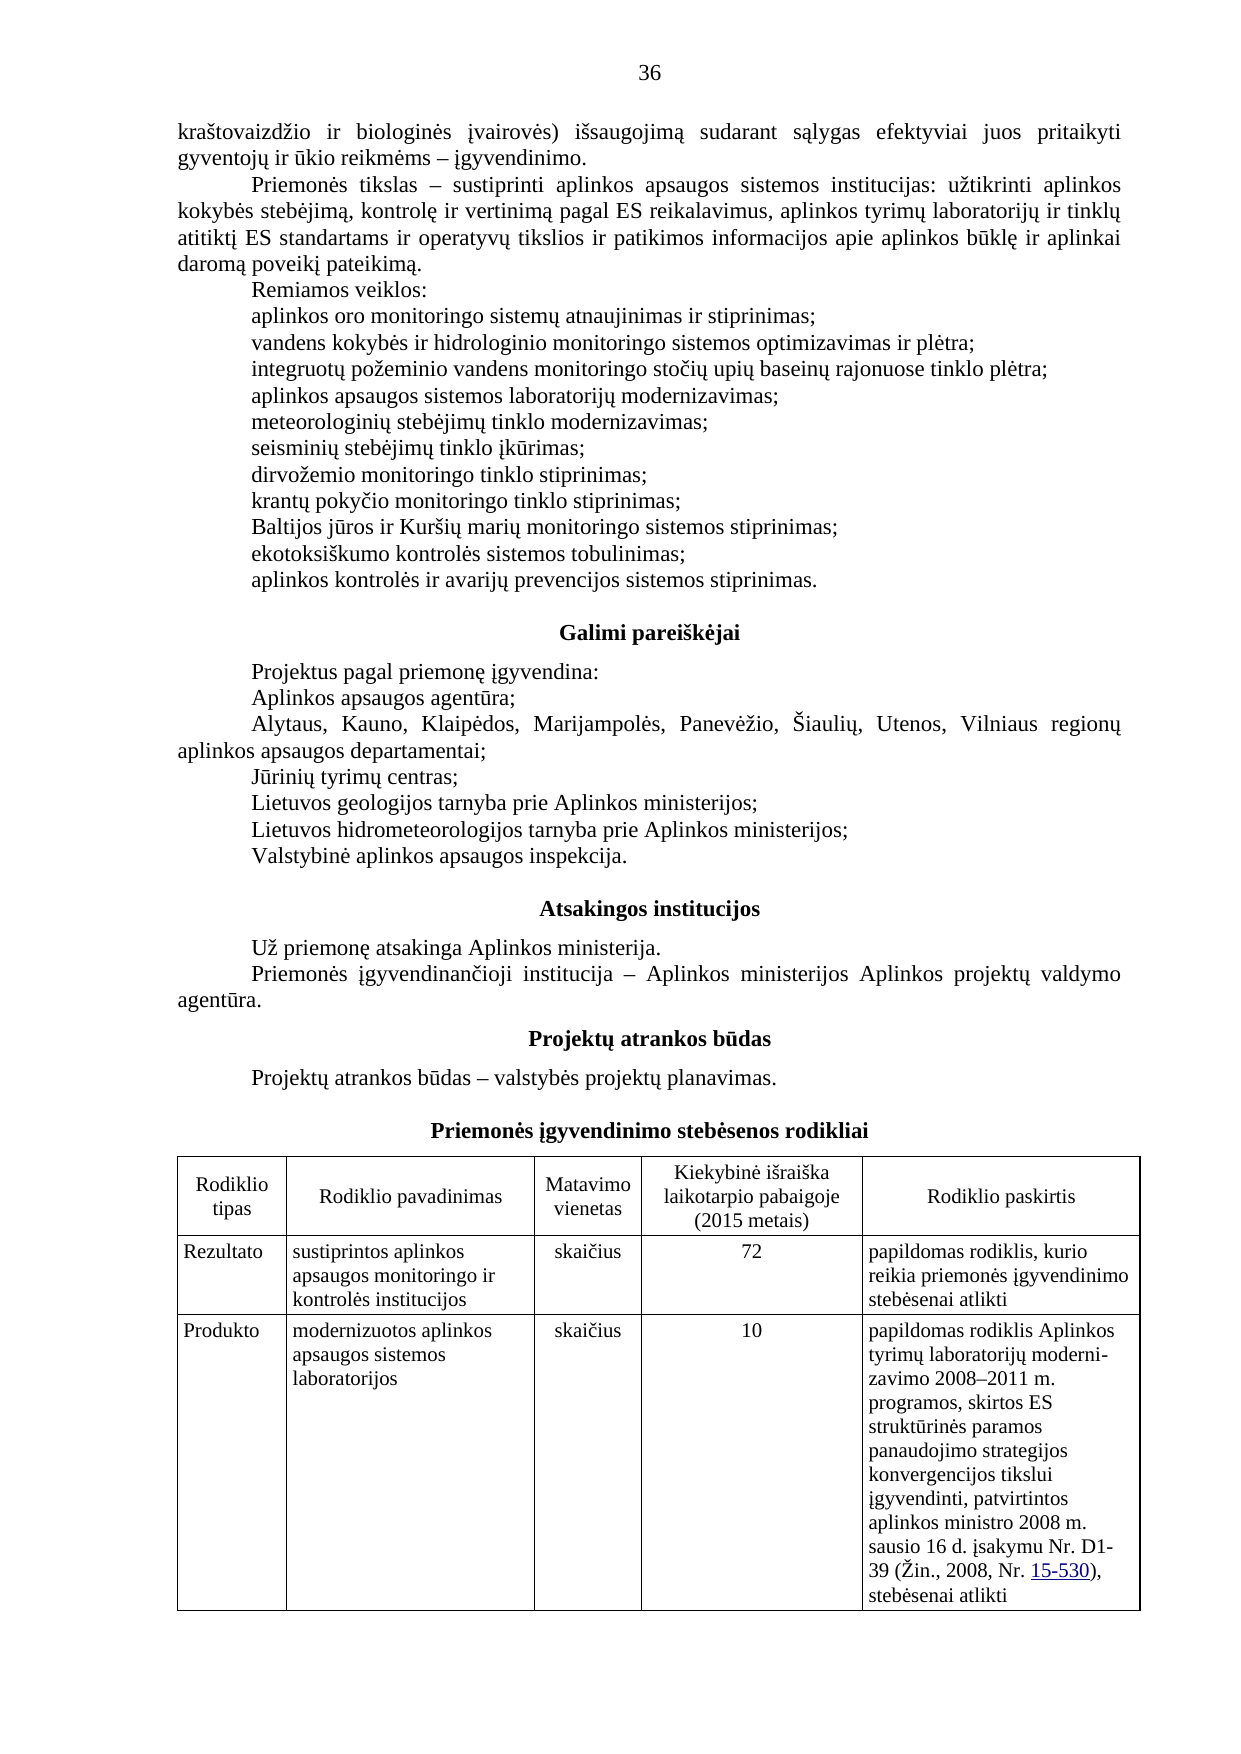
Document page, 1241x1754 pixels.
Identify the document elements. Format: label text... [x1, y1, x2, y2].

text seisminių stebėjimų tinklo įkūrimas; [177, 434, 1122, 461]
table_cell skaičius [535, 1315, 641, 1609]
table_cell papildomas rodiklis, kurio reikia priemonės įgyvendi­nimo stebėsenai atlikti [863, 1236, 1139, 1314]
table_cell 72 [642, 1236, 862, 1314]
table_cell Produkto [178, 1315, 286, 1609]
text vandens kokybės ir hidrologinio monitoringo sistemos optimizavimas ir plėtra; [177, 329, 1122, 355]
text Atsakingos institucijos [177, 895, 1122, 921]
text Jūrinių tyrimų centras; [177, 763, 1122, 789]
text Baltijos jūros ir Kuršių marių monitoringo sistemos stiprinimas; [177, 513, 1122, 540]
text Lietuvos hidrometeorologijos tarnyba prie Aplinkos ministerijos; [177, 816, 1122, 842]
text Lietuvos geologijos tarnyba prie Aplinkos ministerijos; [177, 789, 1122, 816]
text aplinkos oro monitoringo sistemų atnaujinimas ir stiprinimas; [177, 303, 1122, 329]
table_cell modernizuotos aplinkos apsaugos sistemos laboratorijos [287, 1315, 534, 1609]
text Remiamos veiklos: [177, 276, 1122, 303]
text meteorologinių stebėjimų tinklo modernizavimas; [177, 408, 1122, 434]
text krantų pokyčio monitoringo tinklo stiprinimas; [177, 487, 1122, 513]
text Projektus pagal priemonę įgyvendina: [177, 658, 1122, 684]
table_header Matavimo vienetas [535, 1157, 641, 1235]
text aplinkos apsaugos sistemos laboratorijų modernizavimas; [177, 382, 1122, 408]
table_header Rodiklio paskirtis [863, 1157, 1139, 1235]
table_cell papildomas rodiklis Aplinkos tyrimų laboratorijų moderni­zavimo 2008–2011 m. programos, skirtos ES struktūrinės paramos panaudojimo strategijos konvergencijos tikslui įgyvendinti, patvirtintos aplinkos ministro 2008 m. sausio 16 d. įsakymu Nr. D1-39 (Žin., 2008, Nr. 15-530), stebėsenai atlikti [863, 1315, 1139, 1609]
table_cell skaičius [535, 1236, 641, 1314]
text Už priemonę atsakinga Aplinkos ministerija. [177, 934, 1122, 960]
text Projektų atrankos būdas – valstybės projektų planavimas. [177, 1064, 1122, 1091]
table_header Rodiklio pavadinimas [287, 1157, 534, 1235]
table_header Kiekybinė išraiška laikotarpio pabaigoje (2015 metais) [642, 1157, 862, 1235]
text Alytaus, Kauno, Klaipėdos, Marijampolės, Panevėžio, Šiaulių, Utenos, Vilniaus regionų aplinkos apsaugos departamentai; [177, 710, 1122, 763]
text aplinkos kontrolės ir avarijų prevencijos sistemos stiprinimas. [177, 566, 1122, 592]
text Priemonės tikslas – sustiprinti aplinkos apsaugos sistemos institucijas: užtikrinti aplinkos kokybės stebėjimą, kontrolę ir vertinimą pagal ES reikalavimus, aplinkos tyrimų laboratorijų ir tinklų atitiktį ES standartams ir operatyvų tikslios ir patikimos informacijos apie aplinkos būklę ir aplinkai daromą poveikį pateikimą. [177, 171, 1122, 276]
text kraštovaizdžio ir biologinės įvairovės) išsaugojimą sudarant sąlygas efektyviai juos pritaikyti gyventojų ir ūkio reikmėms – įgyvendinimo. [177, 118, 1122, 171]
table_cell sustiprintos aplinkos apsaugos monitoringo ir kontrolės institucijos [287, 1236, 534, 1314]
text Priemonės įgyvendinimo stebėsenos rodikliai [177, 1117, 1122, 1143]
text Priemonės įgyvendinančioji institucija – Aplinkos ministerijos Aplinkos projektų valdymo agentūra. [177, 960, 1122, 1013]
table_cell Rezultato [178, 1236, 286, 1314]
table_cell 10 [642, 1315, 862, 1609]
text dirvožemio monitoringo tinklo stiprinimas; [177, 461, 1122, 487]
text Valstybinė aplinkos apsaugos inspekcija. [177, 842, 1122, 868]
text Aplinkos apsaugos agentūra; [177, 684, 1122, 710]
text ekotoksiškumo kontrolės sistemos tobulinimas; [177, 540, 1122, 566]
text integruotų požeminio vandens monitoringo stočių upių baseinų rajonuose tinklo plėtra; [177, 355, 1122, 382]
text Galimi pareiškėjai [177, 619, 1122, 645]
text Projektų atrankos būdas [177, 1025, 1122, 1052]
table_header Rodiklio tipas [178, 1157, 286, 1235]
